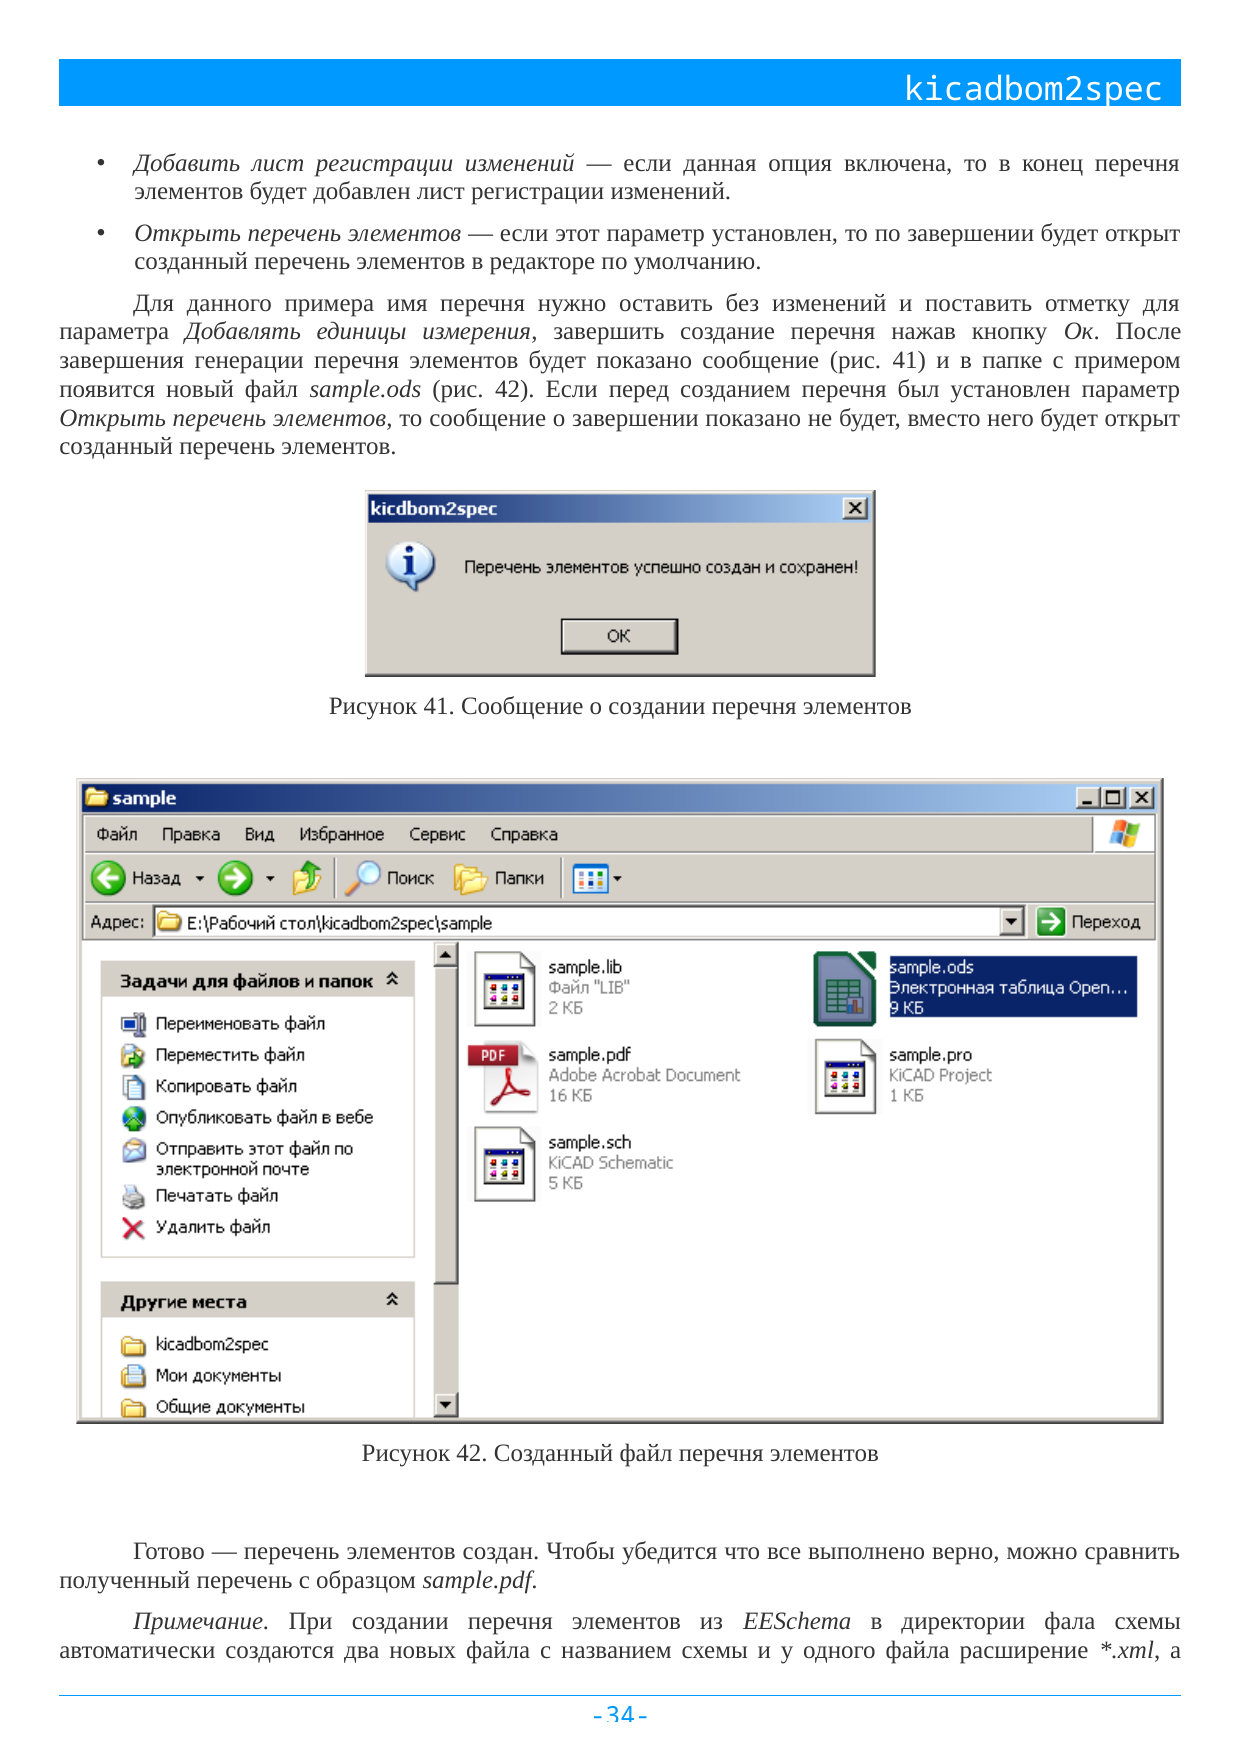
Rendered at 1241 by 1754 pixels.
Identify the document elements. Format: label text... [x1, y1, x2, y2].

picture [364, 490, 876, 677]
text Для данного примера имя перечня нужно оставить без изменений и поставить отметку для параметра Добавлять единицы измерения, завершить создание перечня нажав кнопку Ок. После завершения генерации перечня элементов будет показано сообщение (рис. 41) и в папке с примером появится новый файл sample.ods (рис. 42). Если перед созданием перечня был установлен параметр Открыть перечень элементов, то сообщение о завершении показано не будет, вместо него будет открыт созданный перечень элементов. [59, 288, 1181, 460]
text Рисунок 41. Сообщение о создании перечня элементов [302, 677, 938, 719]
list Добавить лист регистрации изменений — если данная опция включена, то в конец перечня элементов будет добавлен лист регистрации изменений. [97, 148, 1181, 205]
text Готово — перечень элементов создан. Чтобы убедится что все выполнено верно, можно сравнить полученный перечень с образцом sample.pdf. [59, 1536, 1181, 1594]
list Открыть перечень элементов — если этот параметр установлен, то по завершении будет открыт созданный перечень элементов в редакторе по умолчанию. [97, 218, 1181, 275]
picture [76, 778, 1164, 1424]
text Рисунок 42. Созданный файл перечня элементов [58, 1424, 1182, 1467]
text Примечание. При создании перечня элементов из EESchema в директории фала схемы автоматически создаются два новых файла с названием схемы и у одного файла расширение *.xml, а [59, 1606, 1181, 1664]
